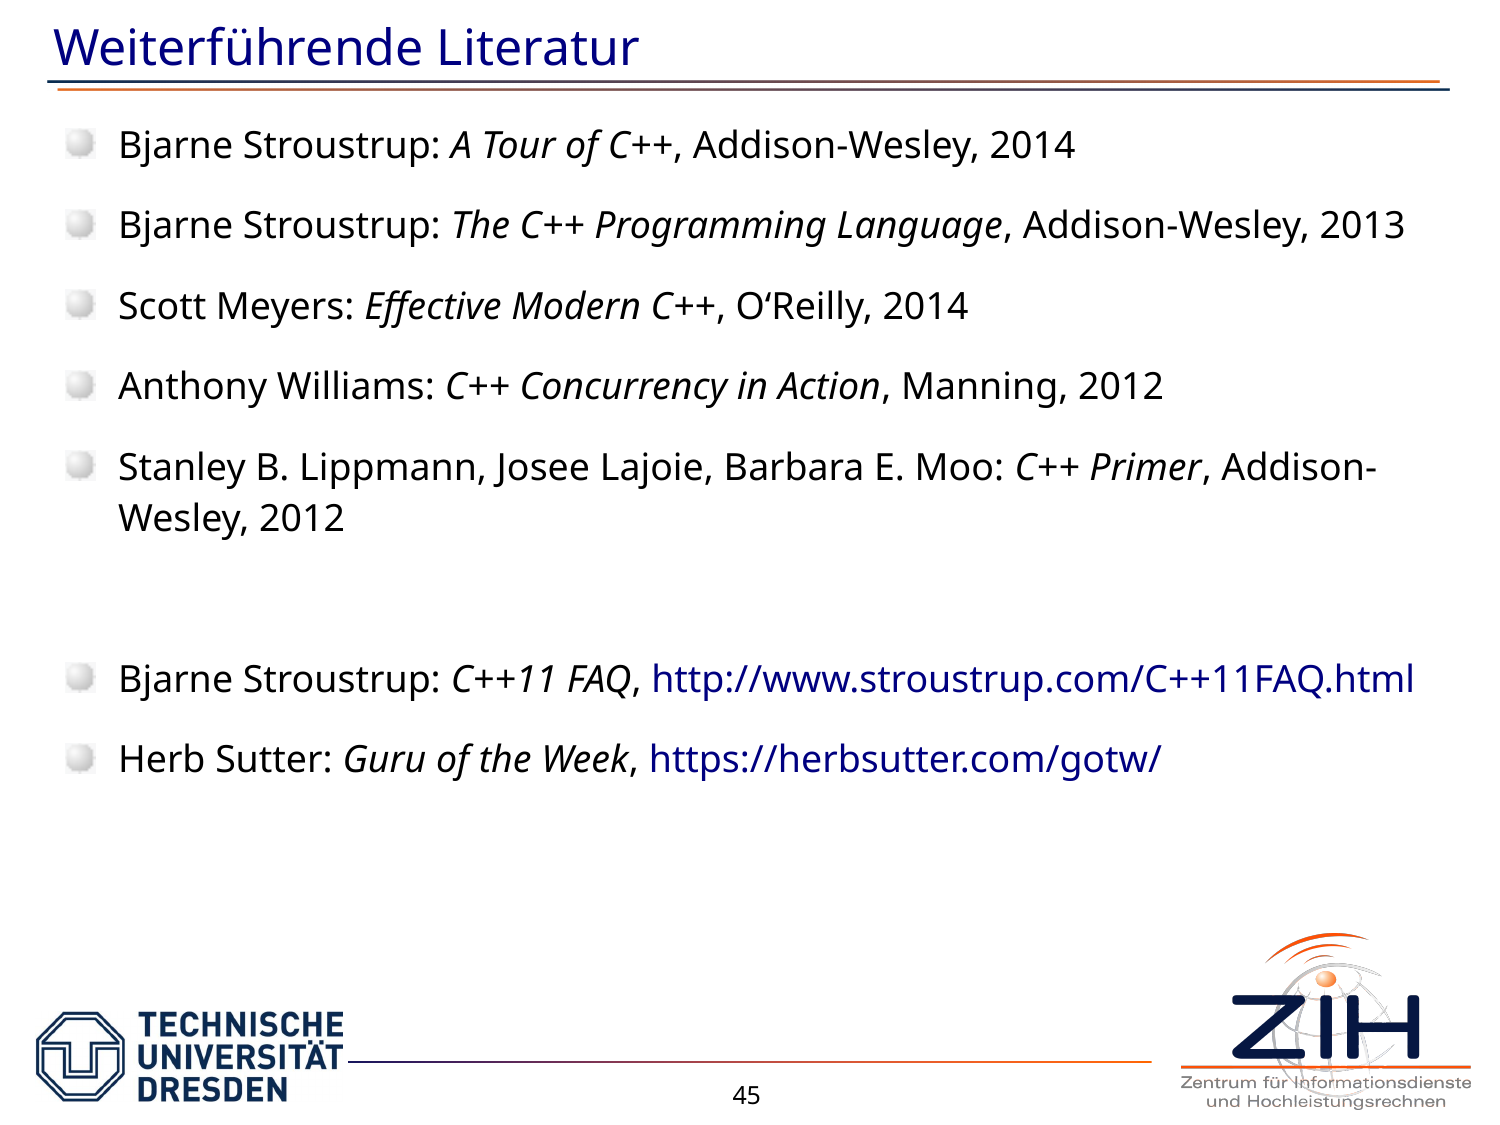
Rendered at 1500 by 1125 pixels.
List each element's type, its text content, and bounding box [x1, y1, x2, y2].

picture [47, 80, 1450, 91]
picture [35, 1011, 343, 1102]
title Weiterführende Literatur [53, 12, 1453, 81]
picture [1181, 933, 1471, 1110]
list Bjarne Stroustrup: A Tour of C++, Addison-Wesley, 2014 Bjarne Stroustrup: The C++ Programming Language, Addison-Wesley, 2013 Scott Meyers: Effective Modern C++, O‘Reilly, 2014 Anthony Williams: C++ Concurrency in Action, Manning, 2012 Stanley B. Lippmann, Josee Lajoie, Barbara E. Moo: C++ Primer, Addison-Wesley, 2012 Bjarne Stroustrup: C++11 FAQ, http://www.stroustrup.com/C++11FAQ.html Herb Sutter: Guru of the Week, https://herbsutter.com/gotw/ [29, 118, 1418, 771]
